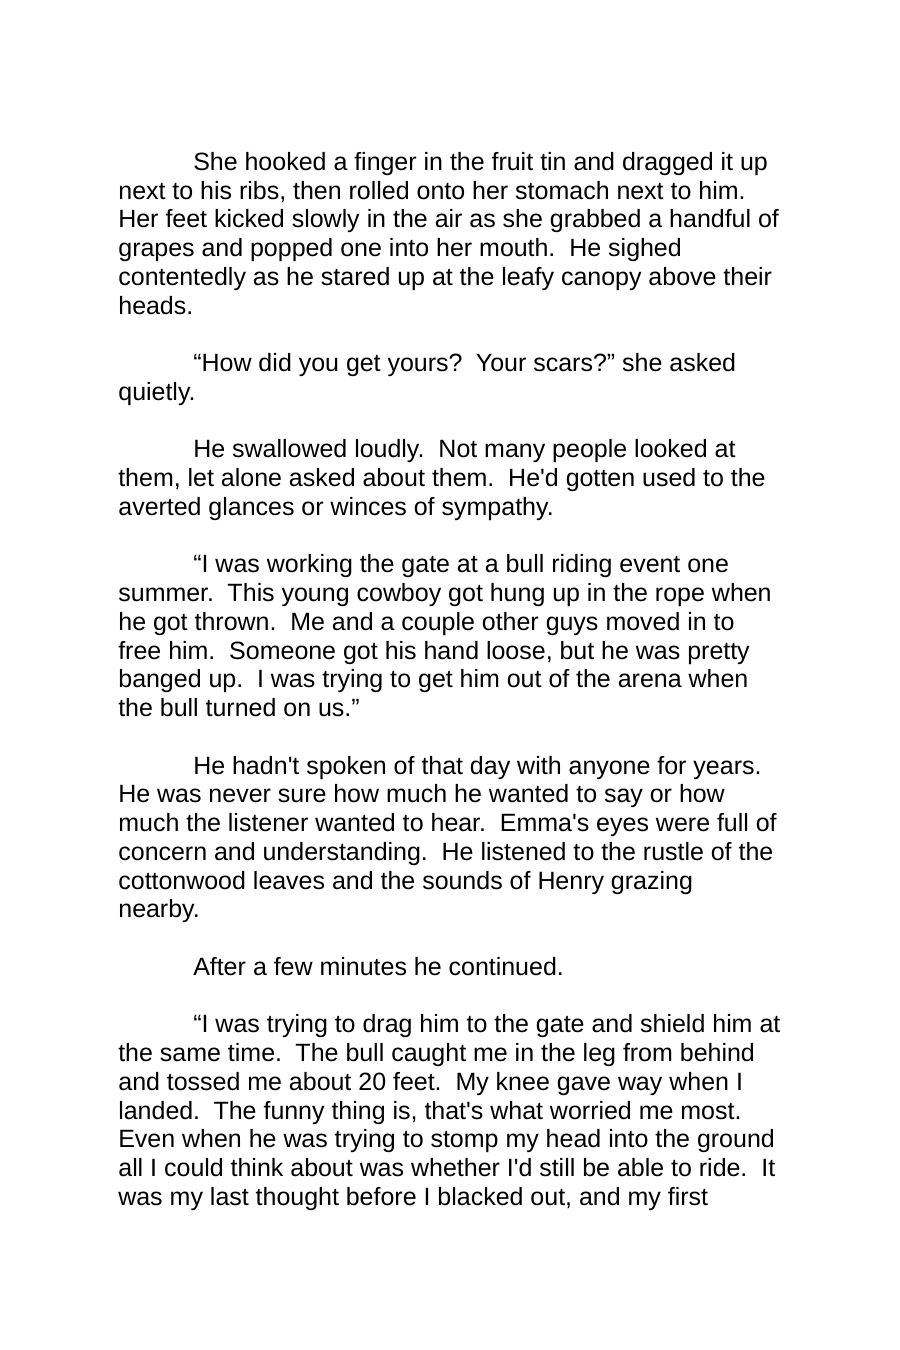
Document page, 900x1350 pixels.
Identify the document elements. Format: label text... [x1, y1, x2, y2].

text He swallowed loudly. Not many people looked at them, let alone asked about them. He'd gotten used to the averted glances or winces of sympathy. [118, 434, 782, 521]
text She hooked a finger in the fruit tin and dragged it up next to his ribs, then rolled onto her stomach next to him. Her feet kicked slowly in the air as she grabbed a handful of grapes and popped one into her mouth. He sighed contentedly as he stared up at the leafy canopy above their heads. [118, 147, 782, 319]
text “I was working the gate at a bull riding event one summer. This young cowboy got hung up in the rope when he got thrown. Me and a couple other guys moved in to free him. Someone got his hand loose, but he was pretty banged up. I was trying to get him out of the arena when the bull turned on us.” [118, 549, 782, 722]
text After a few minutes he continued. [118, 952, 782, 981]
text “I was trying to drag him to the gate and shield him at the same time. The bull caught me in the leg from behind and tossed me about 20 feet. My knee gave way when I landed. The funny thing is, that's what worried me most. Even when he was trying to stomp my head into the ground all I could think about was whether I'd still be able to ride. It was my last thought before I blacked out, and my first [118, 1009, 782, 1211]
text “How did you get yours? Your scars?” she asked quietly. [118, 348, 782, 406]
text He hadn't spoken of that day with anyone for years. He was never sure how much he wanted to say or how much the listener wanted to hear. Emma's eyes were full of concern and understanding. He listened to the rustle of the cottonwood leaves and the sounds of Henry grazing nearby. [118, 751, 782, 923]
